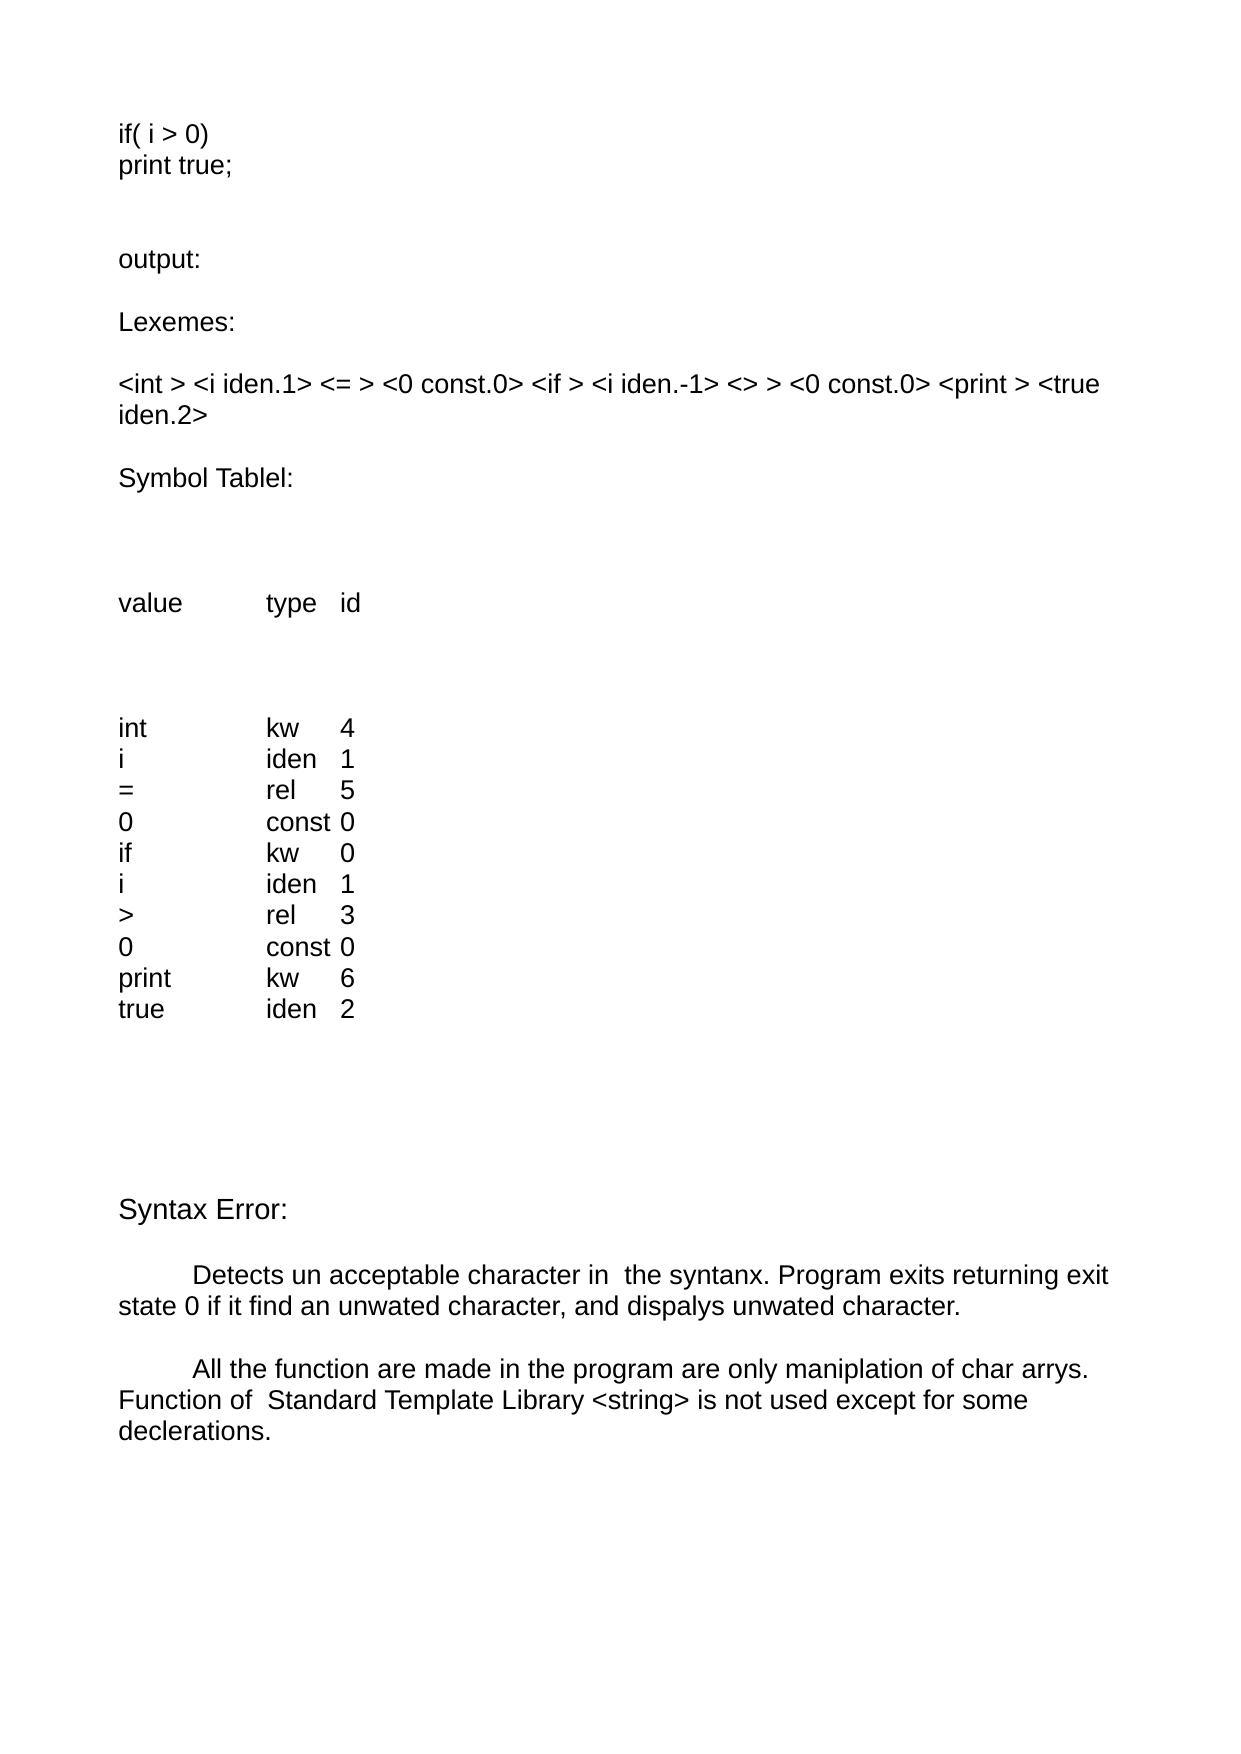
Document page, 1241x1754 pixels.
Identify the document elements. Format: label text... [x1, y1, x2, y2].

text i iden 1 [118, 868, 1122, 899]
text print kw 6 [118, 962, 1122, 993]
text int kw 4 [118, 712, 1122, 743]
text > rel 3 [118, 899, 1122, 931]
text true iden 2 [118, 993, 1122, 1024]
text Syntax Error: [118, 1192, 1122, 1226]
text Lexemes: [118, 306, 1122, 337]
text Symbol Tablel: [118, 462, 1122, 493]
text 0 const 0 [118, 931, 1122, 962]
text Detects un acceptable character in the syntanx. Program exits returning exit state 0 if it find an unwated character, and dispalys unwated character. [118, 1259, 1122, 1322]
text if kw 0 [118, 837, 1122, 868]
text value type id [118, 587, 1122, 618]
text = rel 5 [118, 774, 1122, 806]
text 0 const 0 [118, 806, 1122, 837]
text output: [118, 243, 1122, 274]
text print true; [118, 149, 1122, 181]
text All the function are made in the program are only maniplation of char arrys. Function of Standard Template Library <string> is not used except for some declerations. [118, 1353, 1122, 1447]
text <int > <i iden.1> <= > <0 const.0> <if > <i iden.-1> <> > <0 const.0> <print > <true iden.2> [118, 368, 1122, 431]
text i iden 1 [118, 743, 1122, 774]
text if( i > 0) [118, 118, 1122, 149]
